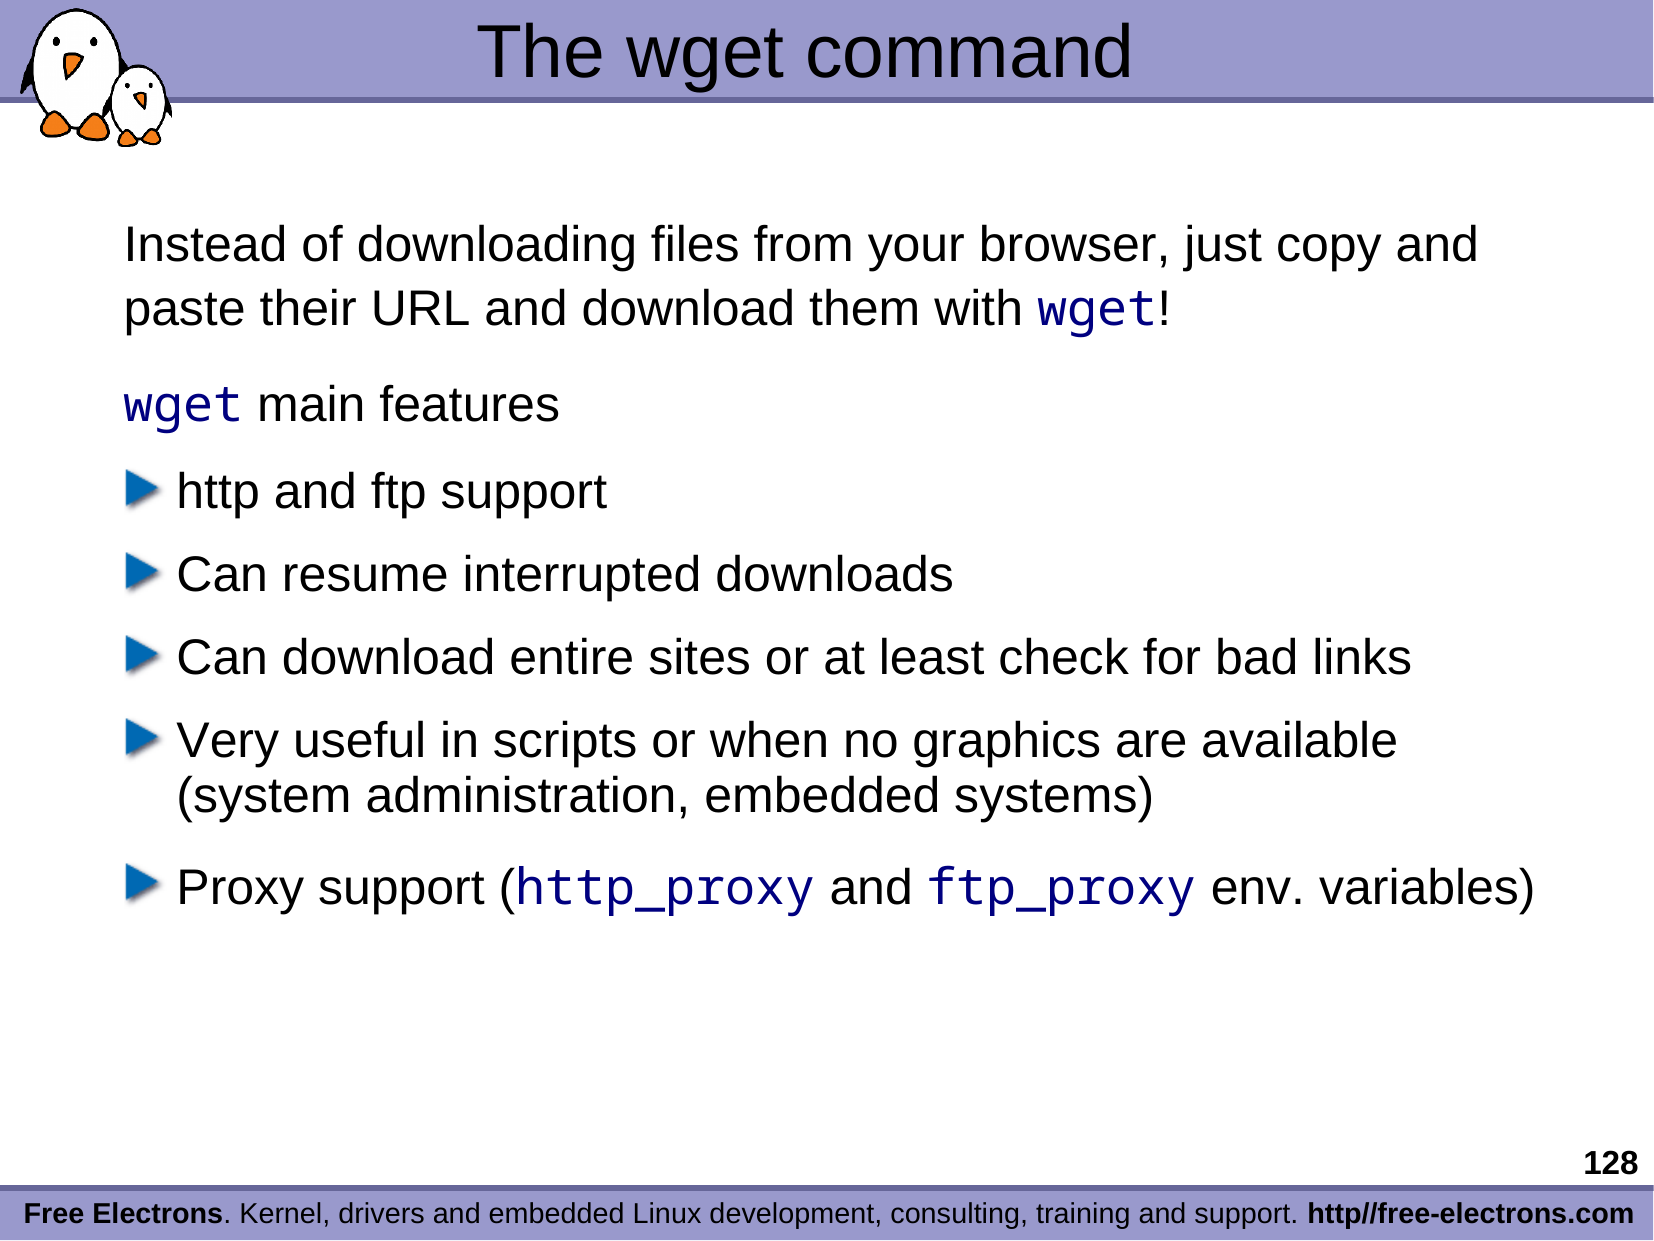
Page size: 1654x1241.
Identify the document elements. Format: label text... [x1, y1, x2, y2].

list Instead of downloading files from your browser, just copy and paste their URL and download them with wget! wget main features http and ftp support Can resume interrupted downloads Can download entire sites or at least check for bad links Very useful in scripts or when no graphics are available (system administration, embedded systems) Proxy support (http_proxy and ftp_proxy env. variables) [105, 216, 1574, 1066]
title The wget command [60, 0, 1551, 104]
picture [20, 8, 172, 147]
